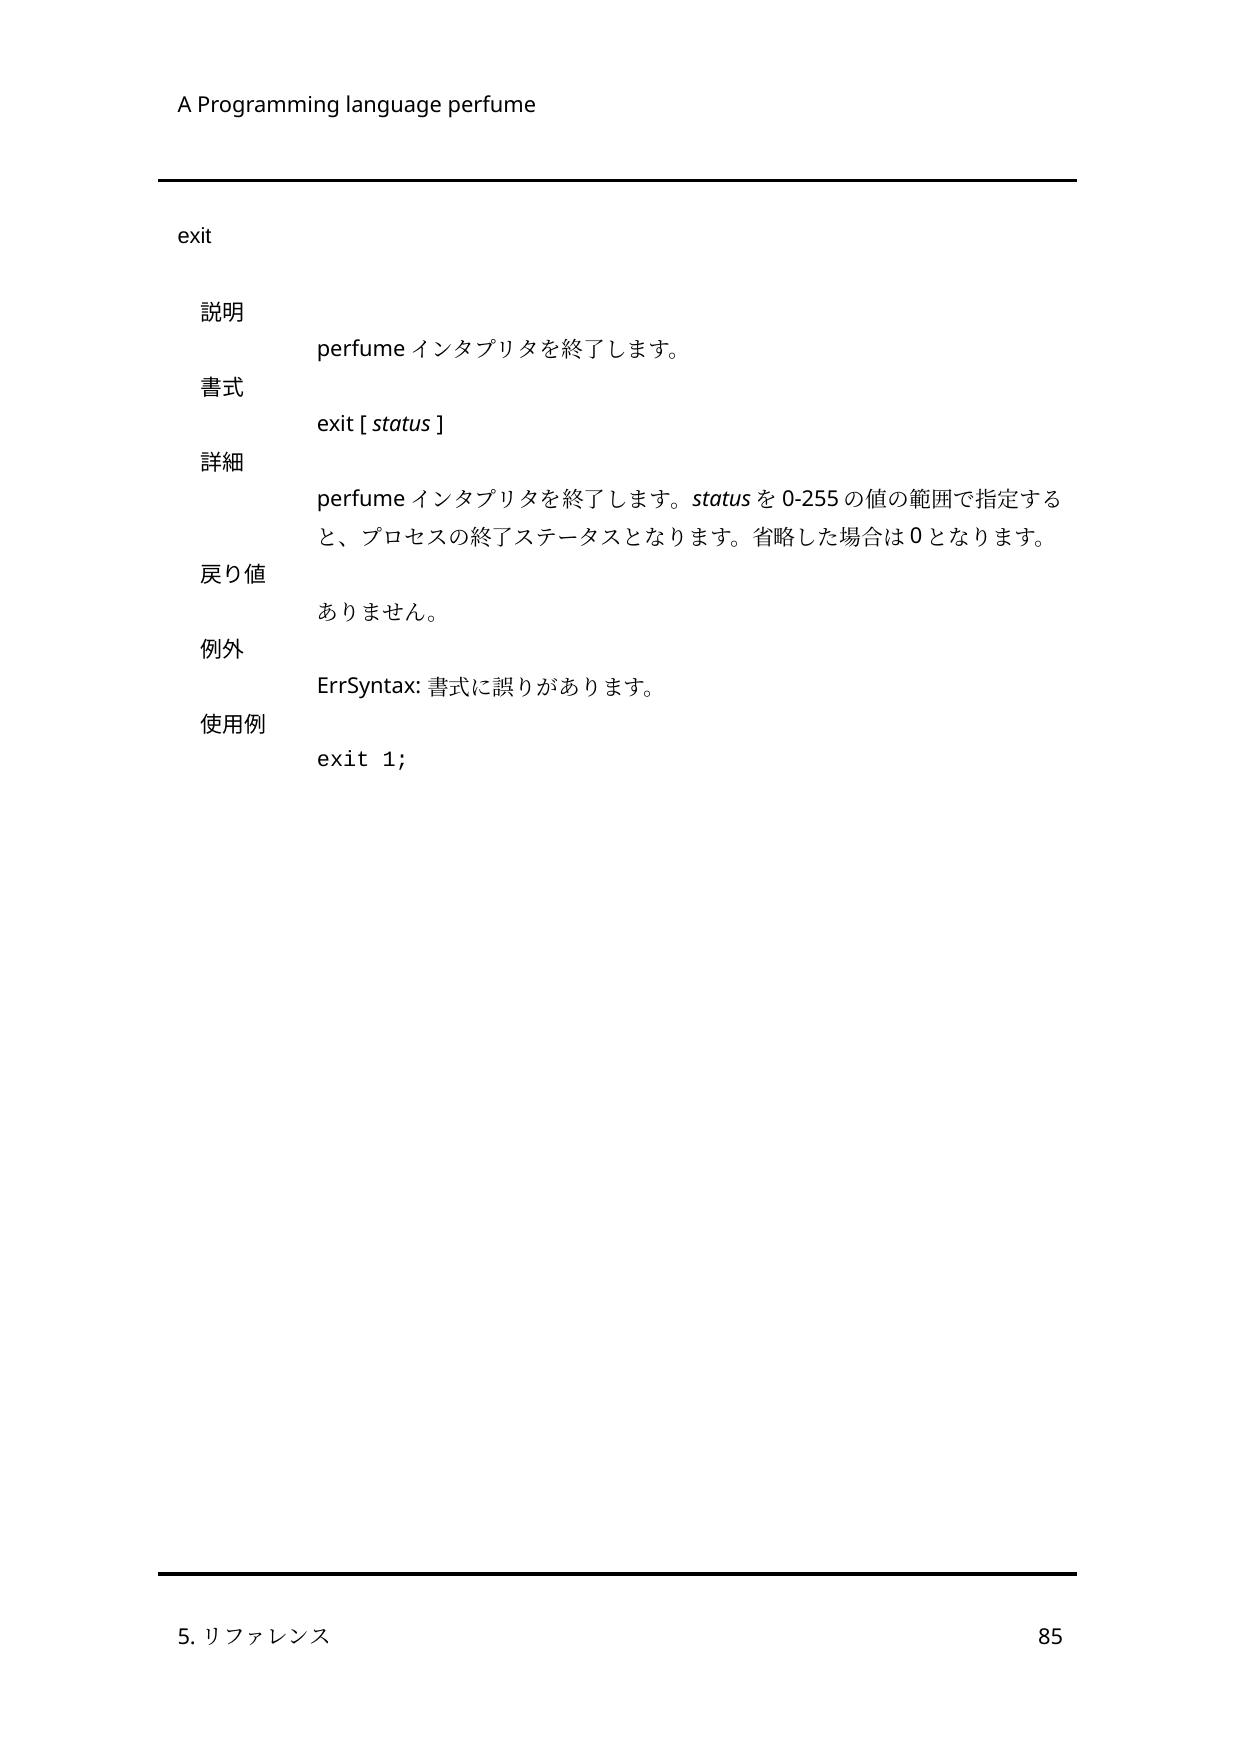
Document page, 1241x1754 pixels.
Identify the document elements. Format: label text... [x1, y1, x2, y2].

table_cell ErrSyntax: 書式に誤りがあります。 [317, 629, 1063, 704]
table_header 説明 [200, 292, 317, 367]
table_cell ありません。 [317, 554, 1063, 629]
table_cell 戻り値 [200, 554, 317, 629]
table_cell 例外 [200, 629, 317, 704]
subtitle exit [177, 217, 1063, 254]
table_cell exit 1; [317, 704, 1063, 779]
table_header perfumeインタプリタを終了します。 [317, 292, 1063, 367]
table_cell 使用例 [200, 704, 317, 779]
table_cell 書式 [200, 367, 317, 442]
table_cell exit [ status ] [317, 367, 1063, 442]
table_cell perfumeインタプリタを終了します。statusを0-255の値の範囲で指定すると、プロセスの終了ステータスとなります。省略した場合は0となります。 [317, 442, 1063, 554]
table_cell 詳細 [200, 442, 317, 554]
